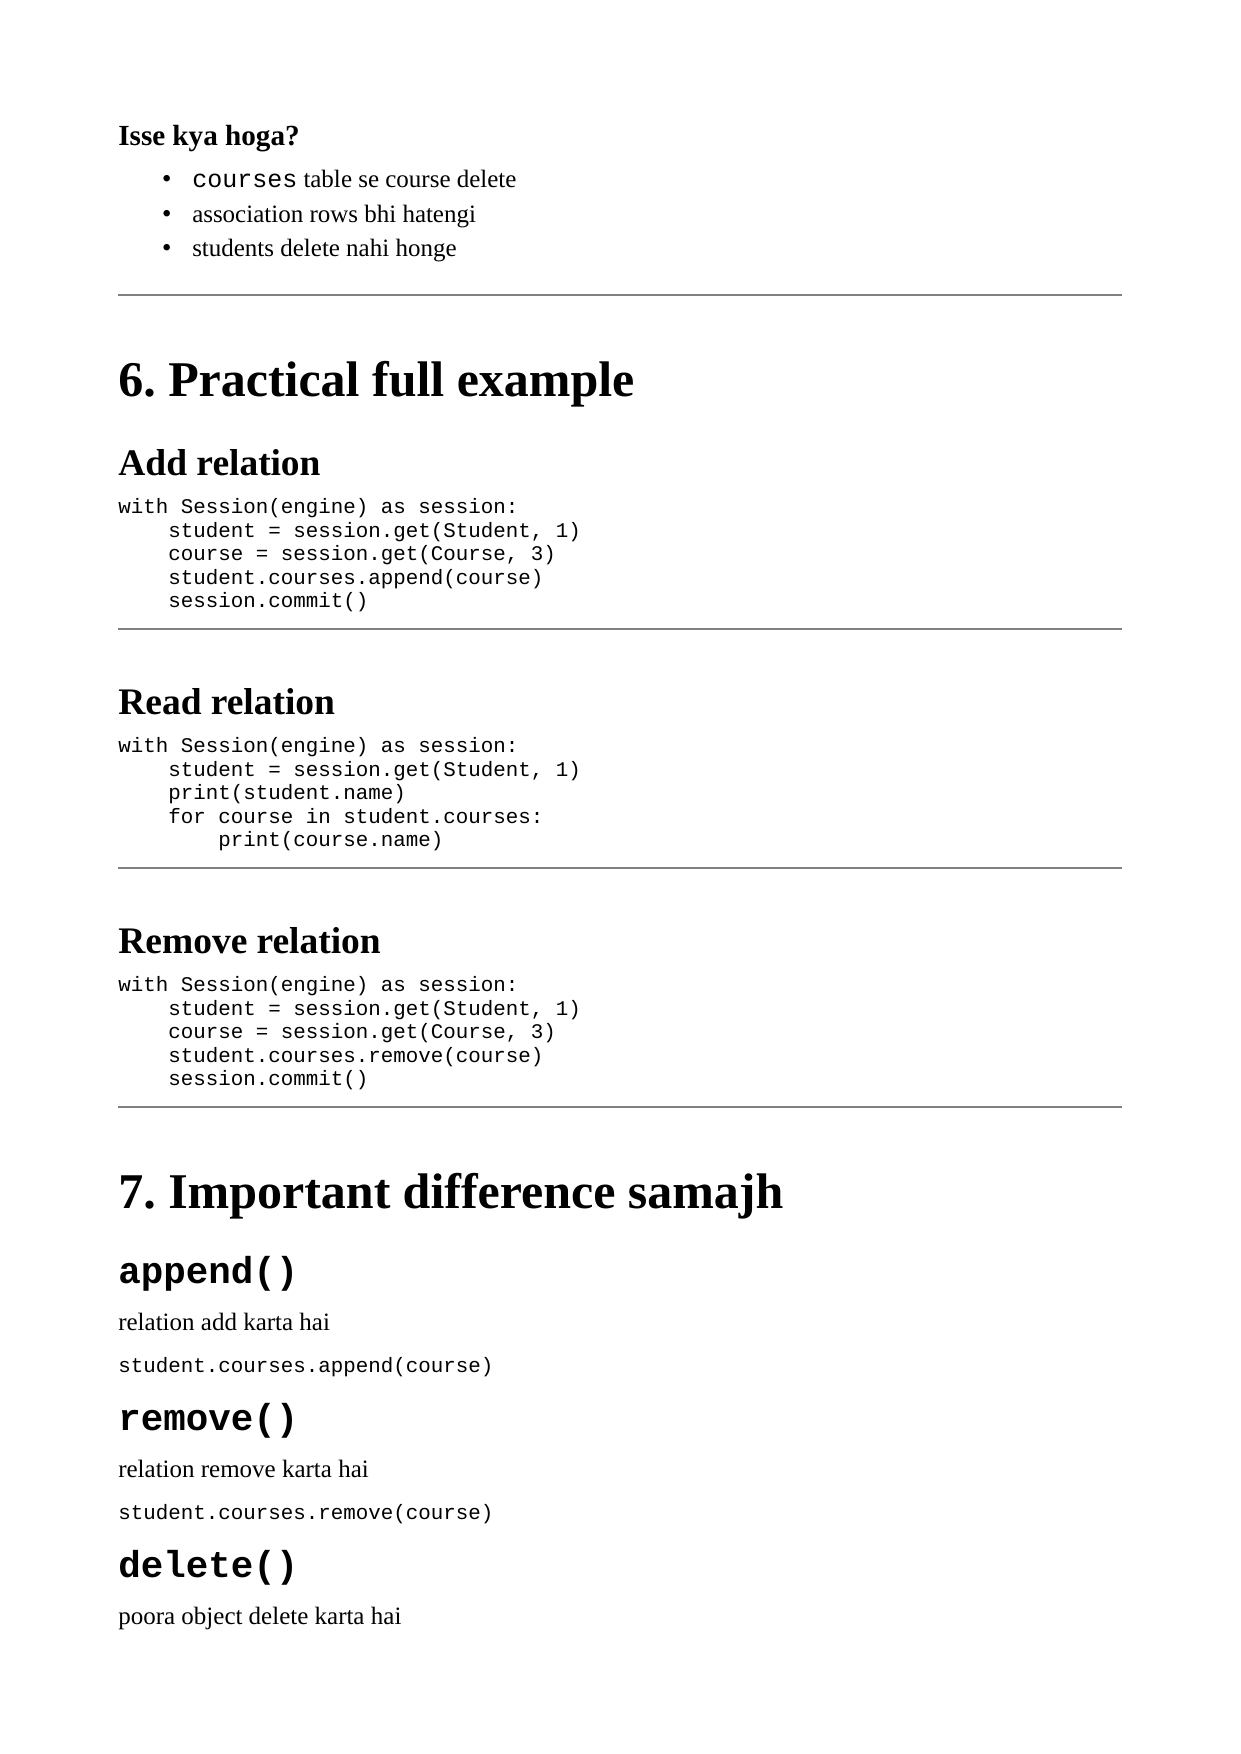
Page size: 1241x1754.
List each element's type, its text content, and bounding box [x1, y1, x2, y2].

text session.commit() [118, 591, 1122, 614]
text print(course.name) [118, 829, 1122, 853]
text student.courses.remove(course) [118, 1502, 1122, 1526]
text with Session(engine) as session: [118, 496, 1122, 519]
subtitle delete() [118, 1546, 1122, 1589]
subtitle Isse kya hoga? [118, 118, 1122, 152]
subtitle remove() [118, 1399, 1122, 1442]
subtitle 6. Practical full example [118, 349, 1122, 407]
text student.courses.append(course) [118, 1355, 1122, 1378]
subtitle append() [118, 1252, 1122, 1295]
text student.courses.append(course) [118, 567, 1122, 591]
text for course in student.courses: [118, 806, 1122, 829]
text student = session.get(Student, 1) [118, 997, 1122, 1021]
text relation remove karta hai [118, 1454, 1122, 1483]
subtitle Remove relation [118, 918, 1122, 961]
text course = session.get(Course, 3) [118, 1021, 1122, 1045]
text student.courses.remove(course) [118, 1045, 1122, 1068]
subtitle Add relation [118, 440, 1122, 483]
text student = session.get(Student, 1) [118, 519, 1122, 543]
text with Session(engine) as session: [118, 974, 1122, 997]
text with Session(engine) as session: [118, 735, 1122, 758]
subtitle Read relation [118, 679, 1122, 722]
text course = session.get(Course, 3) [118, 543, 1122, 567]
text relation add karta hai [118, 1307, 1122, 1336]
text session.commit() [118, 1068, 1122, 1092]
list students delete nahi honge [162, 233, 1122, 261]
text print(student.name) [118, 782, 1122, 806]
text student = session.get(Student, 1) [118, 758, 1122, 782]
subtitle 7. Important difference samajh [118, 1161, 1122, 1219]
list courses table se course delete [162, 164, 1122, 195]
text poora object delete karta hai [118, 1601, 1122, 1630]
list association rows bhi hatengi [162, 199, 1122, 228]
